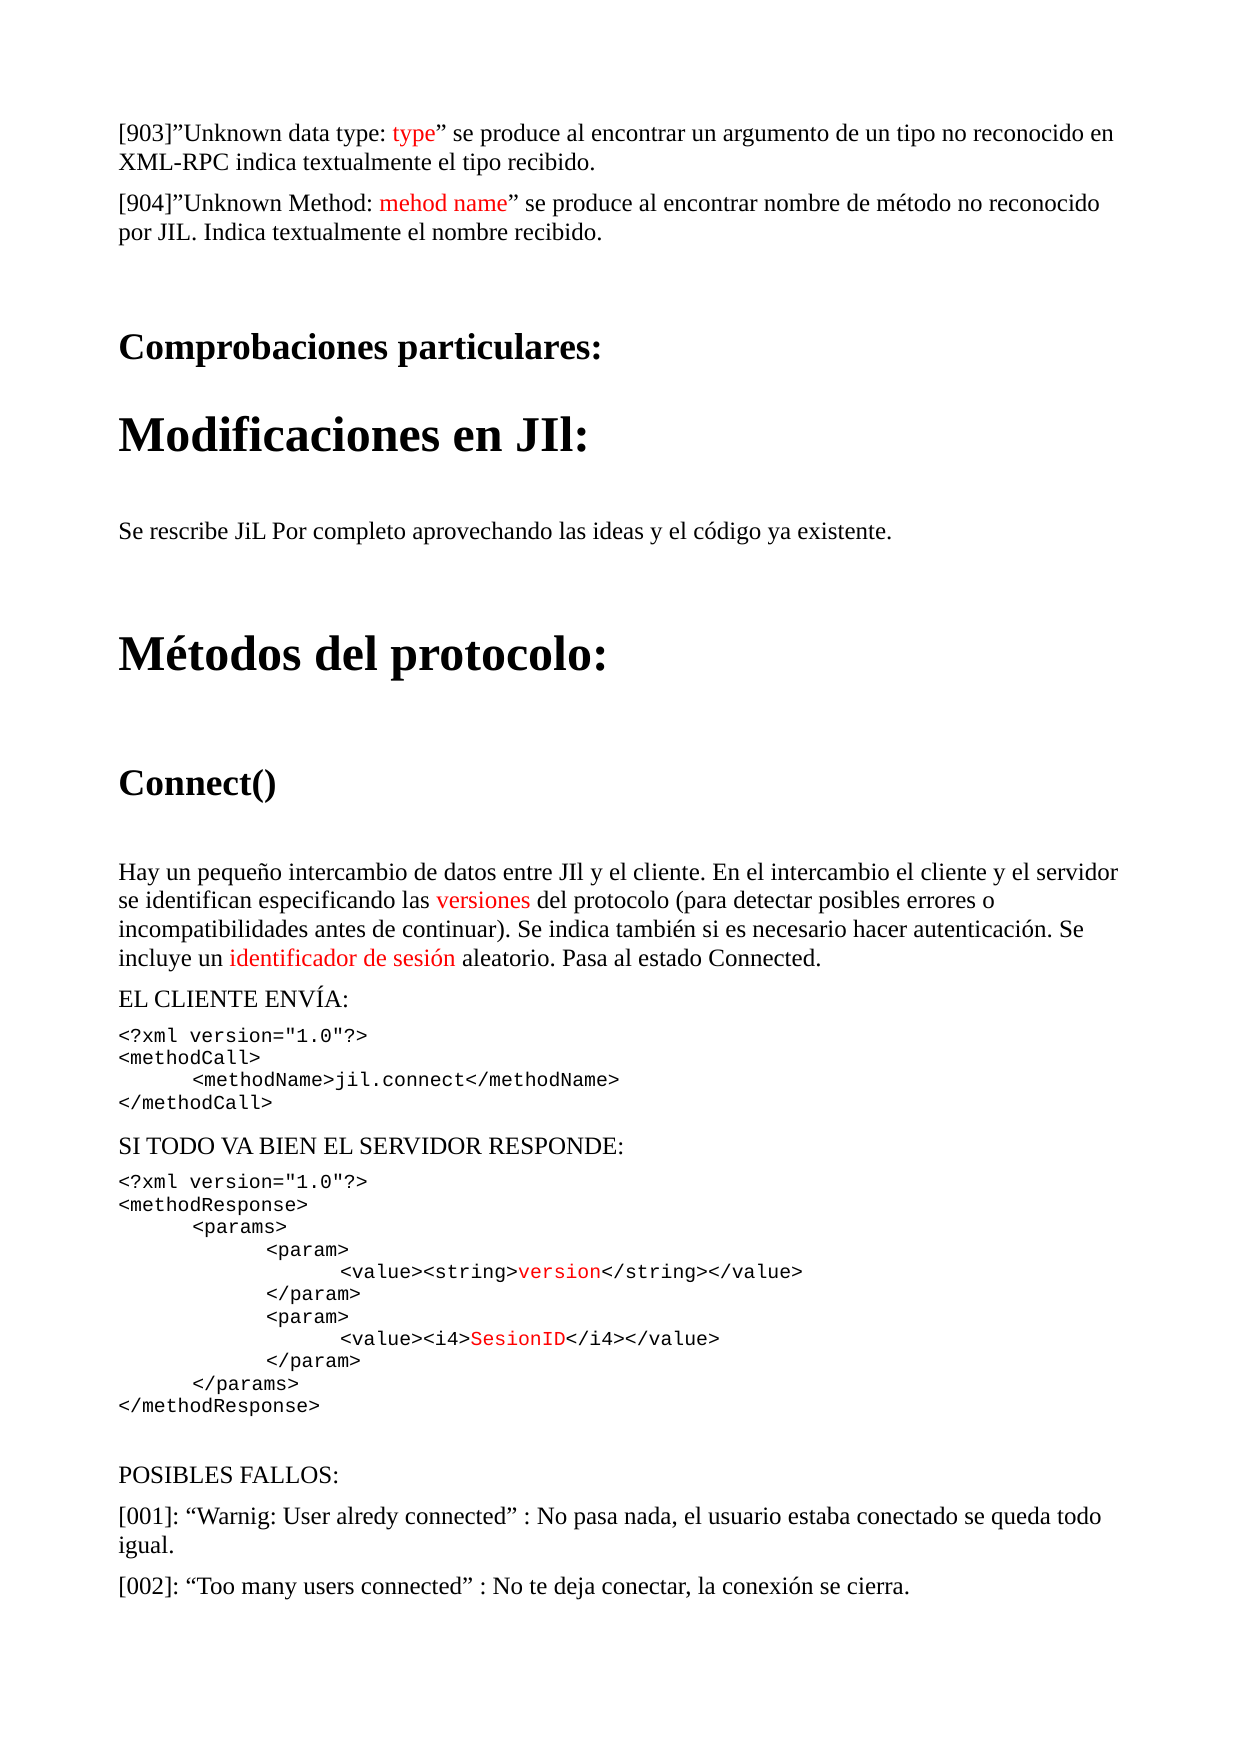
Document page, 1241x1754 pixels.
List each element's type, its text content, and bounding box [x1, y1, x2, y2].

text <methodName>jil.connect</methodName> [118, 1070, 1122, 1093]
text <?xml version="1.0"?> [118, 1172, 1122, 1195]
text </methodResponse> [118, 1396, 1122, 1419]
subtitle Métodos del protocolo: [118, 624, 1122, 681]
text Hay un pequeño intercambio de datos entre JIl y el cliente. En el intercambio el cliente y el servidor se identifican especificando las versiones del protocolo (para detectar posibles errores o incompatibilidades antes de continuar). Se indica también si es necesario hacer autenticación. Se incluye un identificador de sesión aleatorio. Pasa al estado Connected. [118, 857, 1122, 972]
text SI TODO VA BIEN EL SERVIDOR RESPONDE: [118, 1131, 1122, 1160]
text <value><string>version</string></value> [118, 1262, 1122, 1284]
text <params> [118, 1217, 1122, 1239]
text </methodCall> [118, 1093, 1122, 1115]
text [002]: “Too many users connected” : No te deja conectar, la conexión se cierra. [118, 1571, 1122, 1600]
text [903]”Unknown data type: type” se produce al encontrar un argumento de un tipo no reconocido en XML-RPC indica textualmente el tipo recibido. [118, 118, 1122, 176]
subtitle Comprobaciones particulares: [118, 324, 1122, 367]
text <methodCall> [118, 1048, 1122, 1070]
text <?xml version="1.0"?> [118, 1026, 1122, 1048]
text <methodResponse> [118, 1195, 1122, 1217]
text <param> [118, 1239, 1122, 1262]
text [001]: “Warnig: User alredy connected” : No pasa nada, el usuario estaba conectado se queda todo igual. [118, 1501, 1122, 1559]
text POSIBLES FALLOS: [118, 1460, 1122, 1489]
text <param> [118, 1307, 1122, 1329]
text <value><i4>SesionID</i4></value> [118, 1329, 1122, 1351]
text </param> [118, 1351, 1122, 1374]
subtitle Connect() [118, 760, 1122, 803]
text Se rescribe JiL Por completo aprovechando las ideas y el código ya existente. [118, 516, 1122, 545]
text EL CLIENTE ENVÍA: [118, 984, 1122, 1013]
text </params> [118, 1374, 1122, 1396]
text </param> [118, 1284, 1122, 1307]
subtitle Modificaciones en JIl: [118, 405, 1122, 462]
text [904]”Unknown Method: mehod name” se produce al encontrar nombre de método no reconocido por JIL. Indica textualmente el nombre recibido. [118, 188, 1122, 246]
